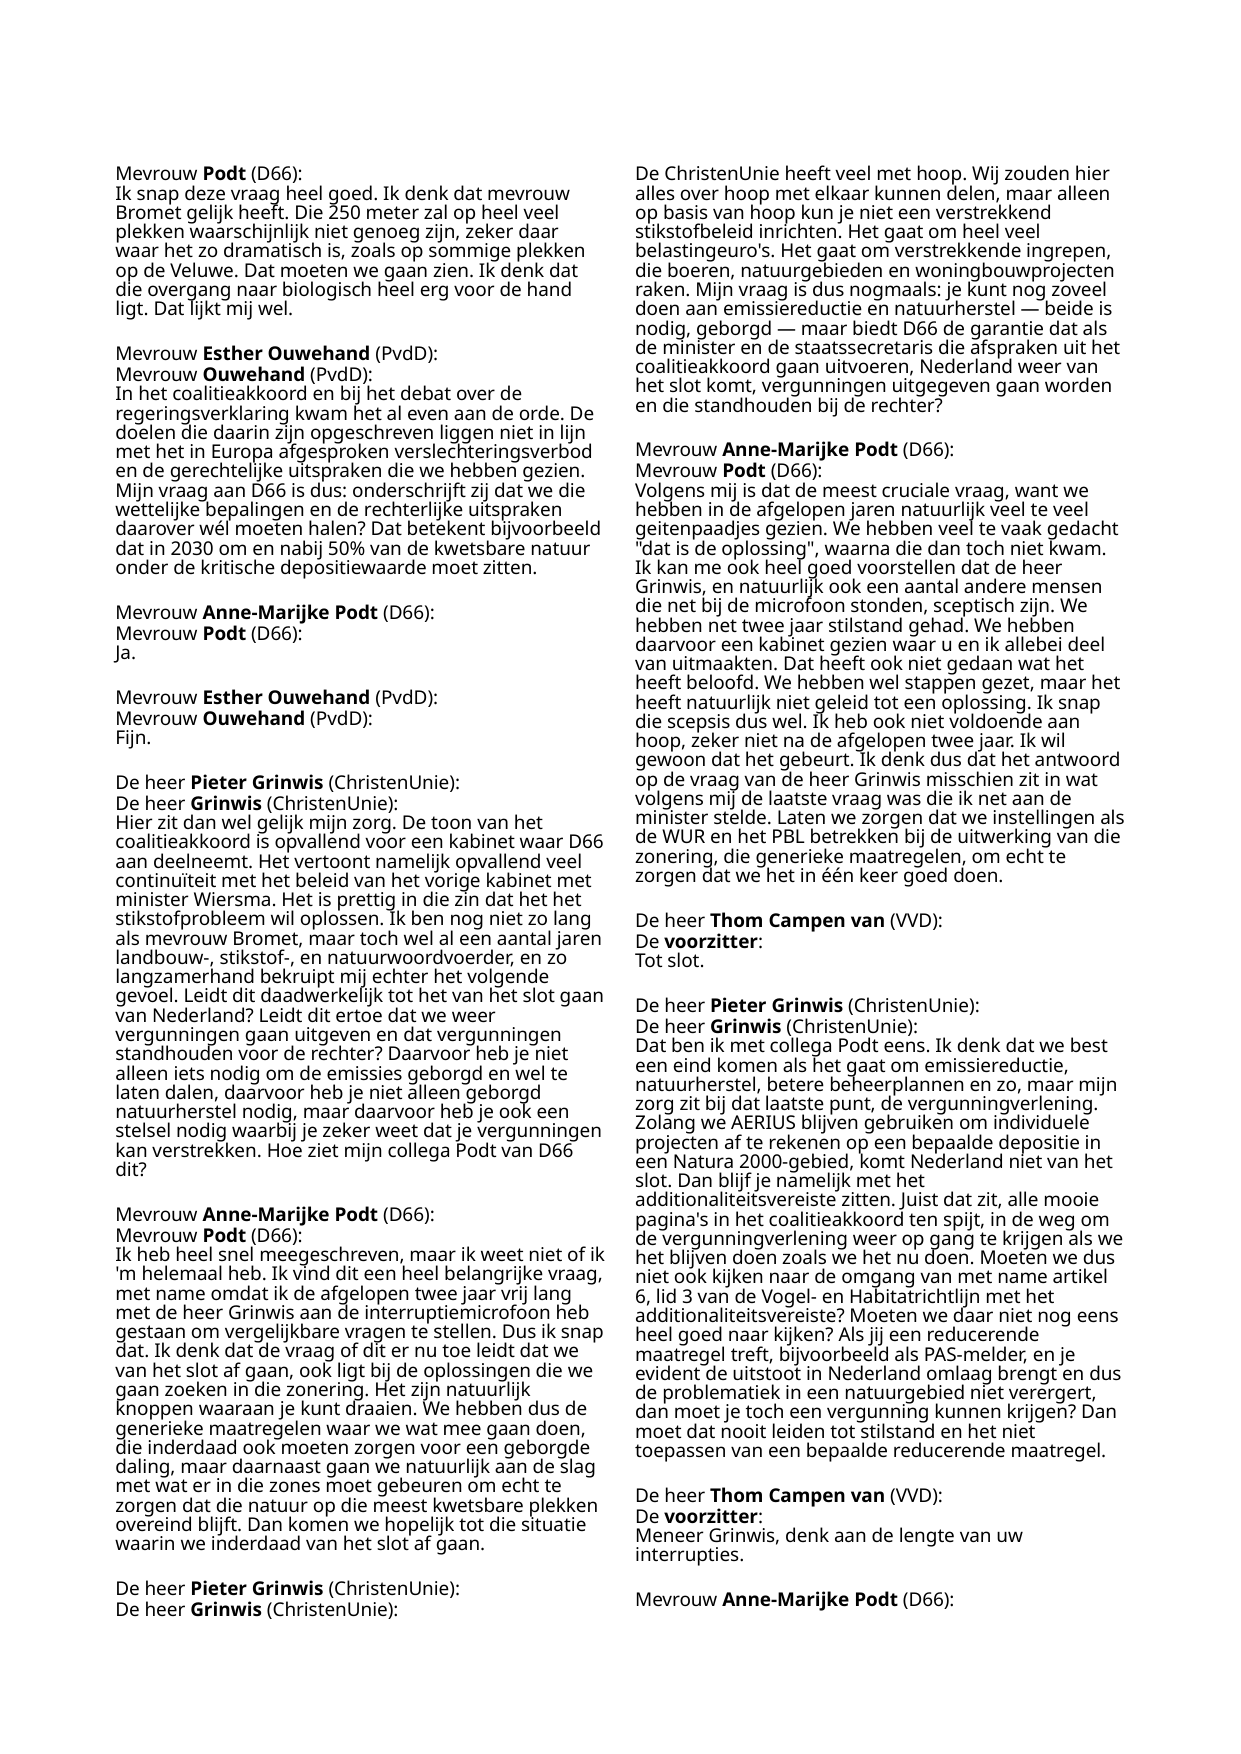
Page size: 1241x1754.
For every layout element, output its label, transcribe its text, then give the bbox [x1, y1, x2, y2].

text Volgens mij is dat de meest cruciale vraag, want we hebben in de afgelopen jaren natuurlijk veel te veel geitenpaadjes gezien. We hebben veel te vaak gedacht "dat is de oplossing", waarna die dan toch niet kwam. Ik kan me ook heel goed voorstellen dat de heer Grinwis, en natuurlijk ook een aantal andere mensen die net bij de microfoon stonden, sceptisch zijn. We hebben net twee jaar stilstand gehad. We hebben daarvoor een kabinet gezien waar u en ik allebei deel van uitmaakten. Dat heeft ook niet gedaan wat het heeft beloofd. We hebben wel stappen gezet, maar het heeft natuurlijk niet geleid tot een oplossing. Ik snap die scepsis dus wel. Ik heb ook niet voldoende aan hoop, zeker niet na de afgelopen twee jaar. Ik wil gewoon dat het gebeurt. Ik denk dus dat het antwoord op de vraag van de heer Grinwis misschien zit in wat volgens mij de laatste vraag was die ik net aan de minister stelde. Laten we zorgen dat we instellingen als de WUR en het PBL betrekken bij de uitwerking van die zonering, die generieke maatregelen, om echt te zorgen dat we het in één keer goed doen. [635, 482, 1125, 886]
text Mevrouw Esther Ouwehand (PvdD): [115, 340, 605, 366]
text De heer Thom Campen van (VVD): [635, 1482, 1125, 1508]
text De heer Thom Campen van (VVD): [635, 907, 1125, 933]
text Mevrouw Podt (D66): [635, 462, 1125, 482]
text Mevrouw Podt (D66): [115, 624, 605, 644]
text Hier zit dan wel gelijk mijn zorg. De toon van het coalitieakkoord is opvallend voor een kabinet waar D66 aan deelneemt. Het vertoont namelijk opvallend veel continuïteit met het beleid van het vorige kabinet met minister Wiersma. Het is prettig in die zin dat het het stikstofprobleem wil oplossen. Ik ben nog niet zo lang als mevrouw Bromet, maar toch wel al een aantal jaren landbouw-, stikstof-, en natuurwoordvoerder, en zo langzamerhand bekruipt mij echter het volgende gevoel. Leidt dit daadwerkelijk tot het van het slot gaan van Nederland? Leidt dit ertoe dat we weer vergunningen gaan uitgeven en dat vergunningen standhouden voor de rechter? Daarvoor heb je niet alleen iets nodig om de emissies geborgd en wel te laten dalen, daarvoor heb je niet alleen geborgd natuurherstel nodig, maar daarvoor heb je ook een stelsel nodig waarbij je zeker weet dat je vergunningen kan verstrekken. Hoe ziet mijn collega Podt van D66 dit? [115, 814, 605, 1180]
text Dat ben ik met collega Podt eens. Ik denk dat we best een eind komen als het gaat om emissiereductie, natuurherstel, betere beheerplannen en zo, maar mijn zorg zit bij dat laatste punt, de vergunningverlening. Zolang we AERIUS blijven gebruiken om individuele projecten af te rekenen op een bepaalde depositie in een Natura 2000-gebied, komt Nederland niet van het slot. Dan blijf je namelijk met het additionaliteitsvereiste zitten. Juist dat zit, alle mooie pagina's in het coalitieakkoord ten spijt, in de weg om de vergunningverlening weer op gang te krijgen als we het blijven doen zoals we het nu doen. Moeten we dus niet ook kijken naar de omgang van met name artikel 6, lid 3 van de Vogel- en Habitatrichtlijn met het additionaliteitsvereiste? Moeten we daar niet nog eens heel goed naar kijken? Als jij een reducerende maatregel treft, bijvoorbeeld als PAS-melder, en je evident de uitstoot in Nederland omlaag brengt en dus de problematiek in een natuurgebied niet verergert, dan moet je toch een vergunning kunnen krijgen? Dan moet dat nooit leiden tot stilstand en het niet toepassen van een bepaalde reducerende maatregel. [635, 1037, 1125, 1461]
text De ChristenUnie heeft veel met hoop. Wij zouden hier alles over hoop met elkaar kunnen delen, maar alleen op basis van hoop kun je niet een verstrekkend stikstofbeleid inrichten. Het gaat om heel veel belastingeuro's. Het gaat om verstrekkende ingrepen, die boeren, natuurgebieden en woningbouwprojecten raken. Mijn vraag is dus nogmaals: je kunt nog zoveel doen aan emissiereductie en natuurherstel — beide is nodig, geborgd — maar biedt D66 de garantie dat als de minister en de staatssecretaris die afspraken uit het coalitieakkoord gaan uitvoeren, Nederland weer van het slot komt, vergunningen uitgegeven gaan worden en die standhouden bij de rechter? [635, 165, 1125, 416]
text Fijn. [115, 729, 605, 748]
text Mevrouw Podt (D66): [115, 1227, 605, 1246]
text Mevrouw Anne-Marijke Podt (D66): [635, 437, 1125, 462]
text De heer Grinwis (ChristenUnie): [635, 1018, 1125, 1037]
text In het coalitieakkoord en bij het debat over de regeringsverklaring kwam het al even aan de orde. De doelen die daarin zijn opgeschreven liggen niet in lijn met het in Europa afgesproken verslechteringsverbod en de gerechtelijke uitspraken die we hebben gezien. Mijn vraag aan D66 is dus: onderschrijft zij dat we die wettelijke bepalingen en de rechterlijke uitspraken daarover wél moeten halen? Dat betekent bijvoorbeeld dat in 2030 om en nabij 50% van de kwetsbare natuur onder de kritische depositiewaarde moet zitten. [115, 385, 605, 578]
text De voorzitter: [635, 933, 1125, 952]
text Mevrouw Anne-Marijke Podt (D66): [635, 1586, 1125, 1612]
text De heer Pieter Grinwis (ChristenUnie): [115, 1575, 605, 1601]
text De heer Pieter Grinwis (ChristenUnie): [635, 992, 1125, 1018]
text Mevrouw Anne-Marijke Podt (D66): [115, 599, 605, 624]
text Ik heb heel snel meegeschreven, maar ik weet niet of ik 'm helemaal heb. Ik vind dit een heel belangrijke vraag, met name omdat ik de afgelopen twee jaar vrij lang met de heer Grinwis aan de interruptiemicrofoon heb gestaan om vergelijkbare vragen te stellen. Dus ik snap dat. Ik denk dat de vraag of dit er nu toe leidt dat we van het slot af gaan, ook ligt bij de oplossingen die we gaan zoeken in die zonering. Het zijn natuurlijk knoppen waaraan je kunt draaien. We hebben dus de generieke maatregelen waar we wat mee gaan doen, die inderdaad ook moeten zorgen voor een geborgde daling, maar daarnaast gaan we natuurlijk aan de slag met wat er in die zones moet gebeuren om echt te zorgen dat die natuur op die meest kwetsbare plekken overeind blijft. Dan komen we hopelijk tot die situatie waarin we inderdaad van het slot af gaan. [115, 1246, 605, 1554]
text Ik snap deze vraag heel goed. Ik denk dat mevrouw Bromet gelijk heeft. Die 250 meter zal op heel veel plekken waarschijnlijk niet genoeg zijn, zeker daar waar het zo dramatisch is, zoals op sommige plekken op de Veluwe. Dat moeten we gaan zien. Ik denk dat die overgang naar biologisch heel erg voor de hand ligt. Dat lijkt mij wel. [115, 184, 605, 319]
text Mevrouw Anne-Marijke Podt (D66): [115, 1201, 605, 1227]
text De heer Grinwis (ChristenUnie): [115, 1601, 605, 1620]
text De heer Grinwis (ChristenUnie): [115, 795, 605, 814]
text Ja. [115, 644, 605, 663]
text Mevrouw Ouwehand (PvdD): [115, 710, 605, 729]
text De voorzitter: [635, 1508, 1125, 1527]
text Mevrouw Podt (D66): [115, 165, 605, 184]
text Meneer Grinwis, denk aan de lengte van uw interrupties. [635, 1527, 1125, 1566]
text Mevrouw Ouwehand (PvdD): [115, 366, 605, 385]
text De heer Pieter Grinwis (ChristenUnie): [115, 769, 605, 795]
text Mevrouw Esther Ouwehand (PvdD): [115, 684, 605, 710]
text Tot slot. [635, 952, 1125, 971]
